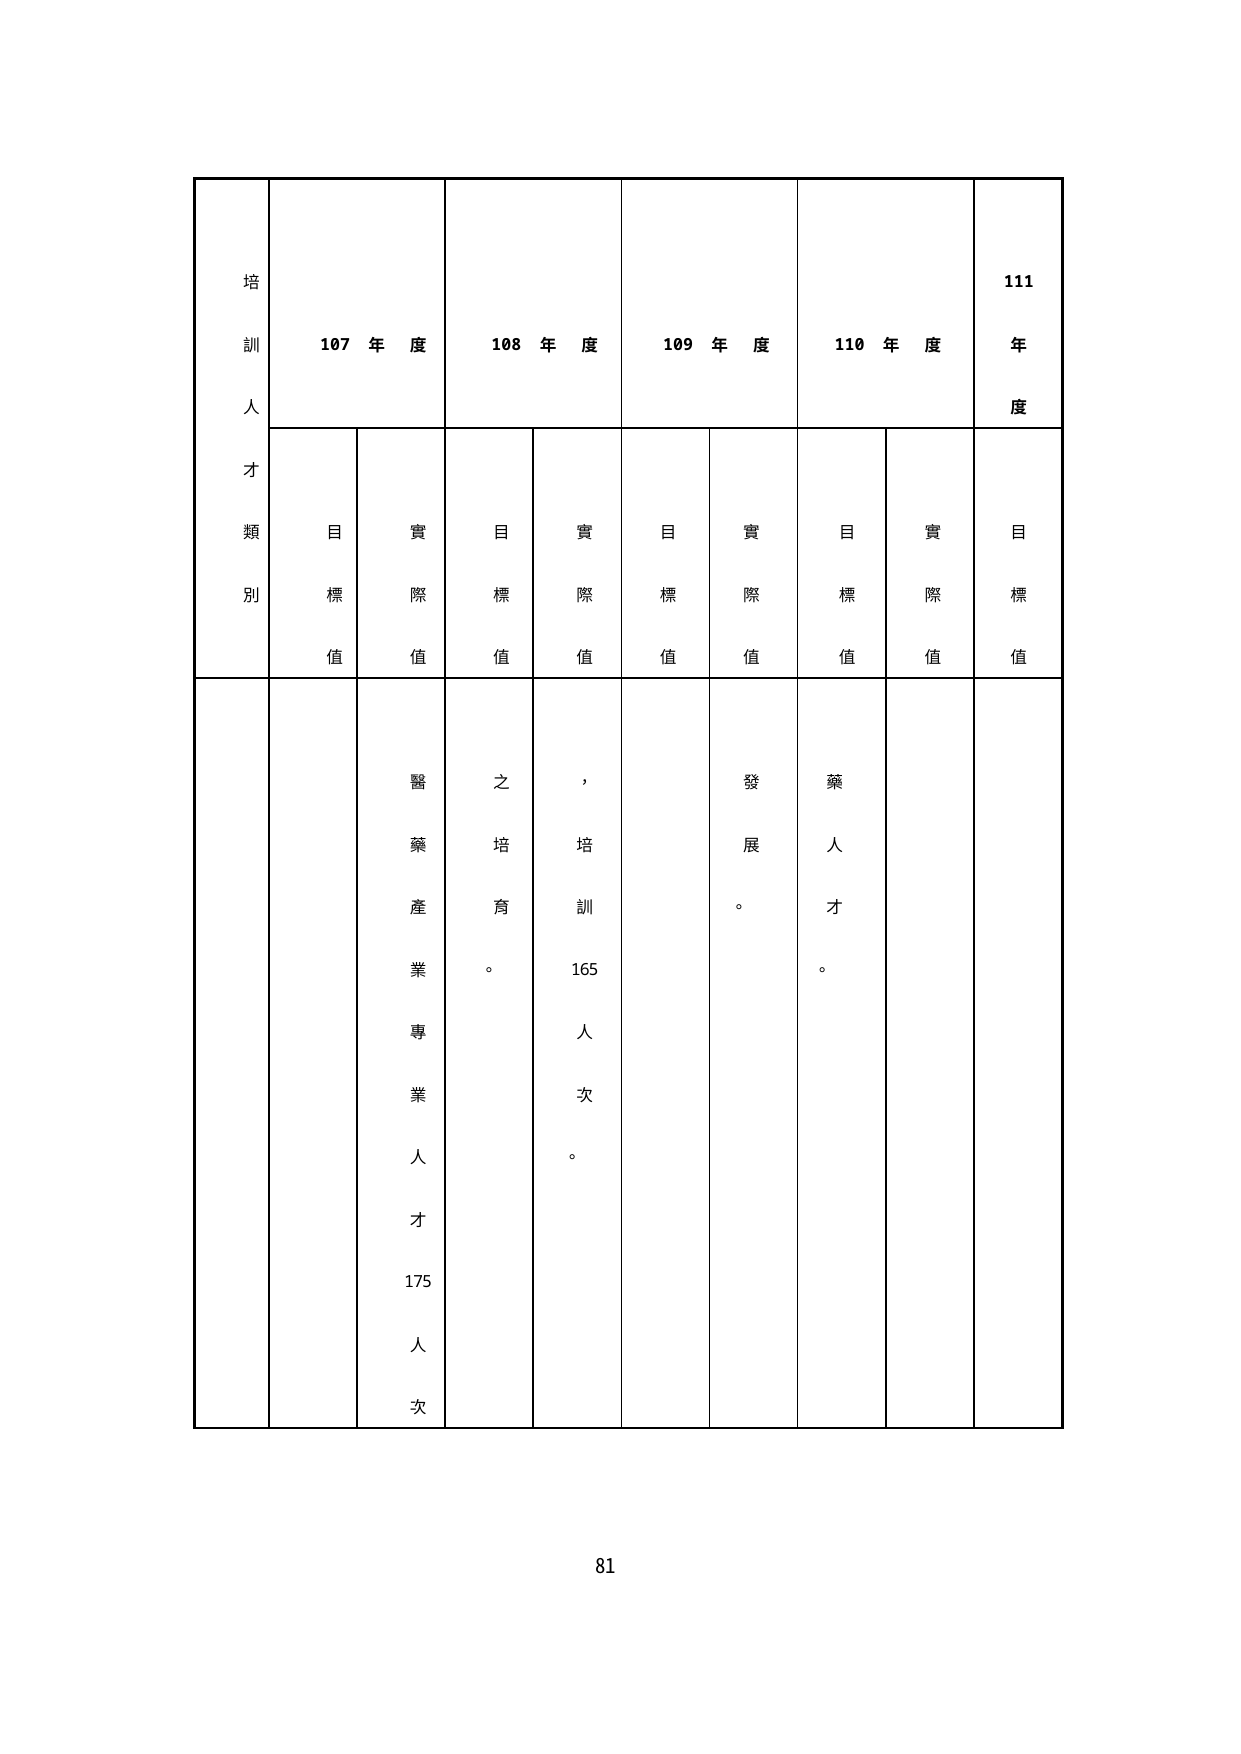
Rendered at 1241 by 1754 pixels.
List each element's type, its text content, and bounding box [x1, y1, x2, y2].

table_cell 目標值 [270, 429, 356, 677]
table_cell 目標值 [975, 429, 1061, 677]
table_cell 發展。 [710, 679, 797, 1427]
table_cell 實際值 [358, 429, 444, 677]
table_cell 藥人才。 [798, 679, 885, 1427]
table_header 110年度 [798, 180, 973, 427]
table_cell 實際值 [887, 429, 973, 677]
table_header 108年度 [446, 180, 621, 427]
table_cell [196, 679, 268, 1427]
table_cell [270, 679, 356, 1427]
table_cell 目標值 [798, 429, 885, 677]
table_cell 實際值 [534, 429, 621, 677]
table_cell 之培育。 [446, 679, 532, 1427]
table_cell 醫藥產業專業人才175人次 [358, 679, 444, 1427]
table_cell [887, 679, 973, 1427]
table_cell 目標值 [446, 429, 532, 677]
table_cell [975, 679, 1061, 1427]
table_header 培訓人才類別 [196, 180, 268, 677]
table_header 107年度 [270, 180, 444, 427]
table_cell ，培訓165人次。 [534, 679, 621, 1427]
table_cell 實際值 [710, 429, 797, 677]
table_cell 目標值 [622, 429, 709, 677]
table_header 111年度 [975, 180, 1061, 427]
table_header 109年度 [622, 180, 797, 427]
table_cell [622, 679, 709, 1427]
